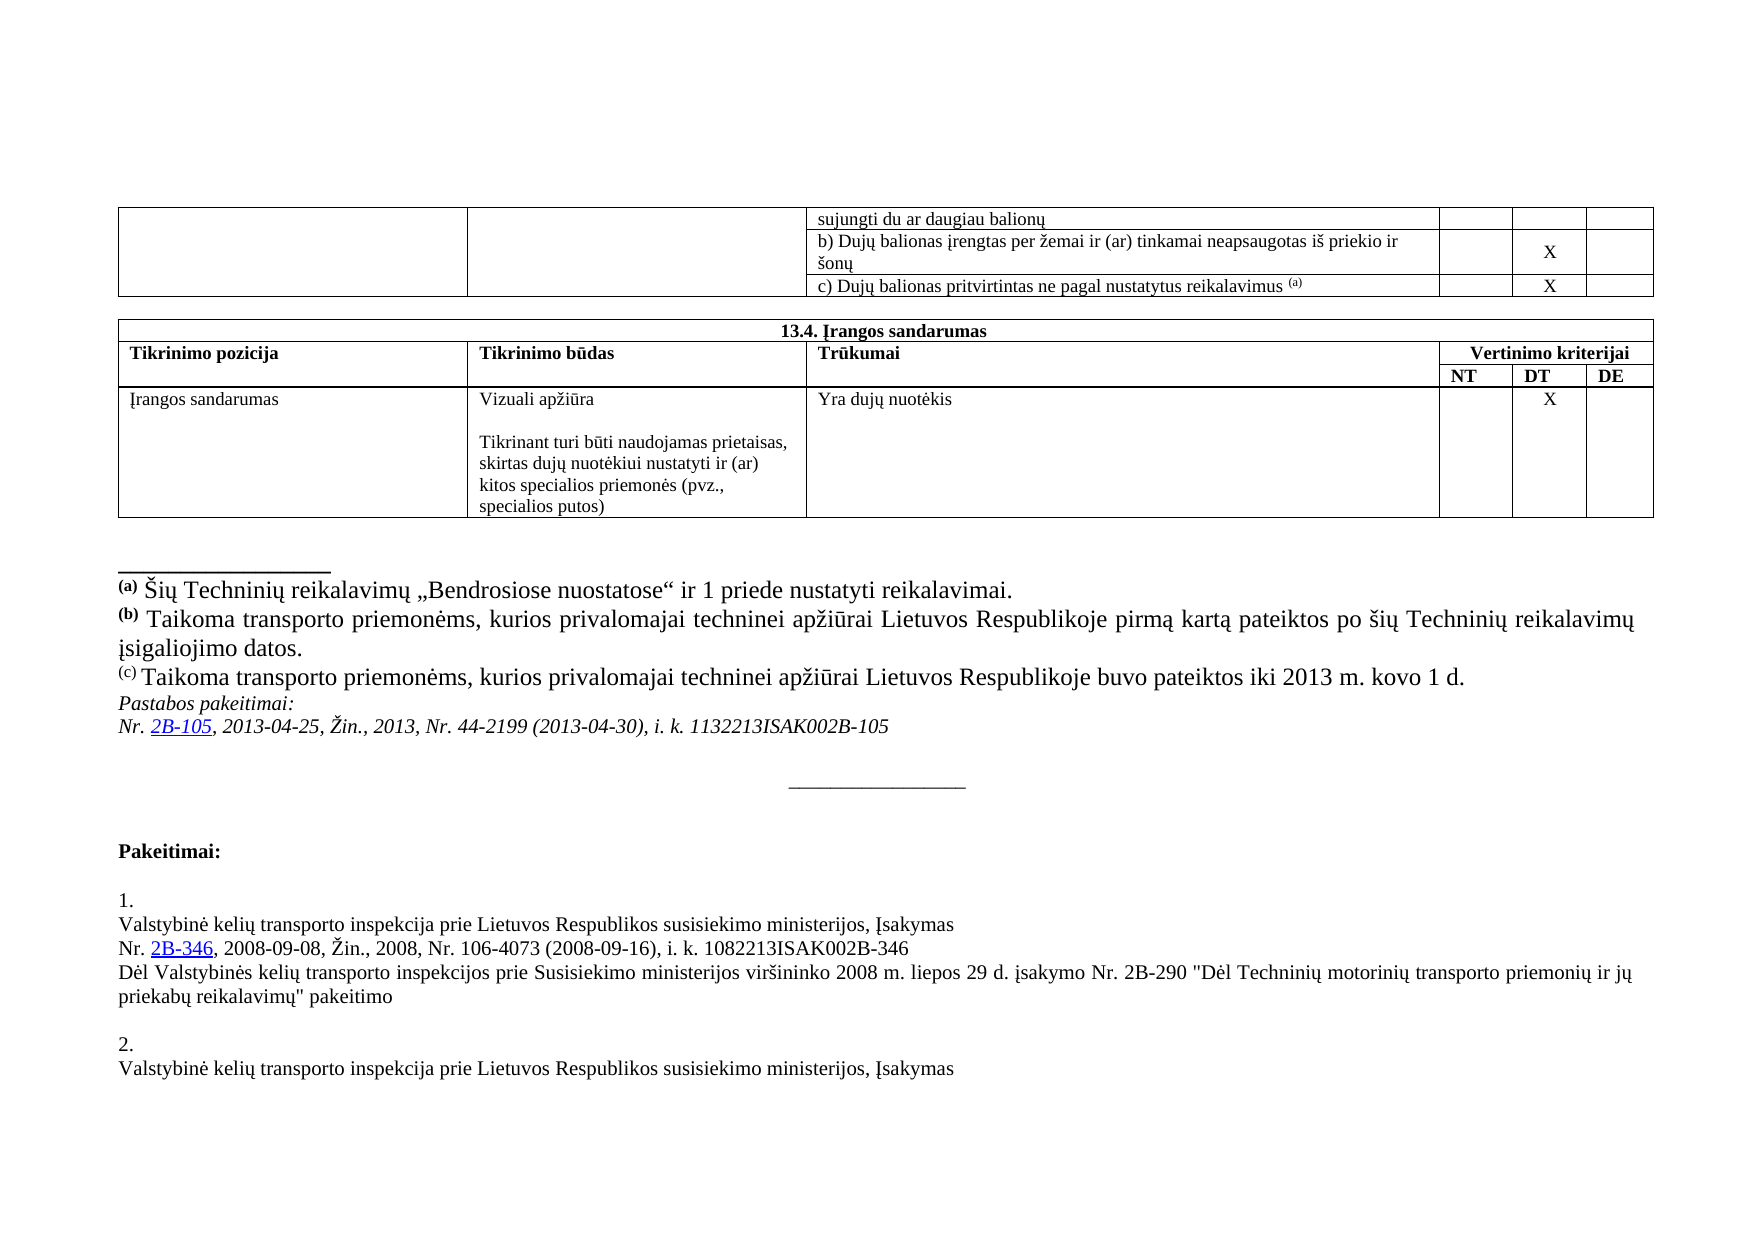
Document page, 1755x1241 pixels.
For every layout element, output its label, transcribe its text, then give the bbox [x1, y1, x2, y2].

text _________________ [118, 767, 1636, 791]
table_cell c) Dujų balionas pritvirtintas ne pagal nustatytus reikalavimus (a) [807, 275, 1439, 296]
table_cell NT [1440, 365, 1512, 386]
text _________________ [118, 547, 1639, 575]
table_cell Įrangos sandarumas [119, 388, 467, 517]
table_cell sujungti du ar daugiau balionų [807, 208, 1439, 229]
table_cell X [1513, 230, 1586, 273]
table_cell Yra dujų nuotėkis [807, 388, 1439, 517]
table_cell Tikrinimo būdas [468, 342, 806, 386]
table_cell b) Dujų balionas įrengtas per žemai ir (ar) tinkamai neapsaugotas iš priekio ir šonų [807, 230, 1439, 273]
table_header 13.4. Įrangos sandarumas [119, 320, 1653, 341]
table_cell [1440, 388, 1512, 517]
text Valstybinė kelių transporto inspekcija prie Lietuvos Respublikos susisiekimo ministerijos, Įsakymas [118, 1056, 1636, 1080]
text 2. [118, 1032, 1636, 1056]
table_cell Trūkumai [807, 342, 1439, 386]
table_cell [1587, 230, 1653, 273]
text (b) Taikoma transporto priemonėms, kurios privalomajai techninei apžiūrai Lietuvos Respublikoje pirmą kartą pateiktos po šių Techninių reikalavimų įsigaliojimo datos. [118, 604, 1636, 662]
table_cell [1440, 208, 1512, 229]
table_cell [1513, 208, 1586, 229]
table_cell X [1513, 388, 1586, 517]
table_cell Vertinimo kriterijai [1440, 342, 1653, 364]
text (c) Taikoma transporto priemonėms, kurios privalomajai techninei apžiūrai Lietuvos Respublikoje buvo pateiktos iki 2013 m. kovo 1 d. [118, 662, 1636, 690]
table_cell DT [1513, 365, 1586, 386]
text Nr. 2B-346, 2008-09-08, Žin., 2008, Nr. 106-4073 (2008-09-16), i. k. 1082213ISAK002B-346 [118, 936, 1636, 960]
table_cell Tikrinimo pozicija [119, 342, 467, 386]
text Pakeitimai: [118, 839, 1636, 863]
table_cell [1587, 388, 1653, 517]
table_cell X [1513, 275, 1586, 296]
table_cell [1587, 208, 1653, 229]
table_cell [1587, 275, 1653, 296]
table_cell Vizuali apžiūra Tikrinant turi būti naudojamas prietaisas, skirtas dujų nuotėkiui nustatyti ir (ar) kitos specialios priemonės (pvz., specialios putos) [468, 388, 806, 517]
text 1. [118, 888, 1636, 912]
text Dėl Valstybinės kelių transporto inspekcijos prie Susisiekimo ministerijos viršininko 2008 m. liepos 29 d. įsakymo Nr. 2B-290 "Dėl Techninių motorinių transporto priemonių ir jų priekabų reikalavimų" pakeitimo [118, 960, 1636, 1008]
table_cell DE [1587, 365, 1653, 386]
table_cell [119, 208, 467, 296]
text Pastabos pakeitimai: [118, 690, 1636, 714]
table_cell [468, 208, 806, 296]
text Nr. 2B-105, 2013-04-25, Žin., 2013, Nr. 44-2199 (2013-04-30), i. k. 1132213ISAK002B-105 [118, 714, 1636, 738]
text Valstybinė kelių transporto inspekcija prie Lietuvos Respublikos susisiekimo ministerijos, Įsakymas [118, 912, 1636, 936]
table_cell [1440, 275, 1512, 296]
table_cell [1440, 230, 1512, 273]
text (a) Šių Techninių reikalavimų „Bendrosiose nuostatose“ ir 1 priede nustatyti reikalavimai. [118, 575, 1636, 604]
